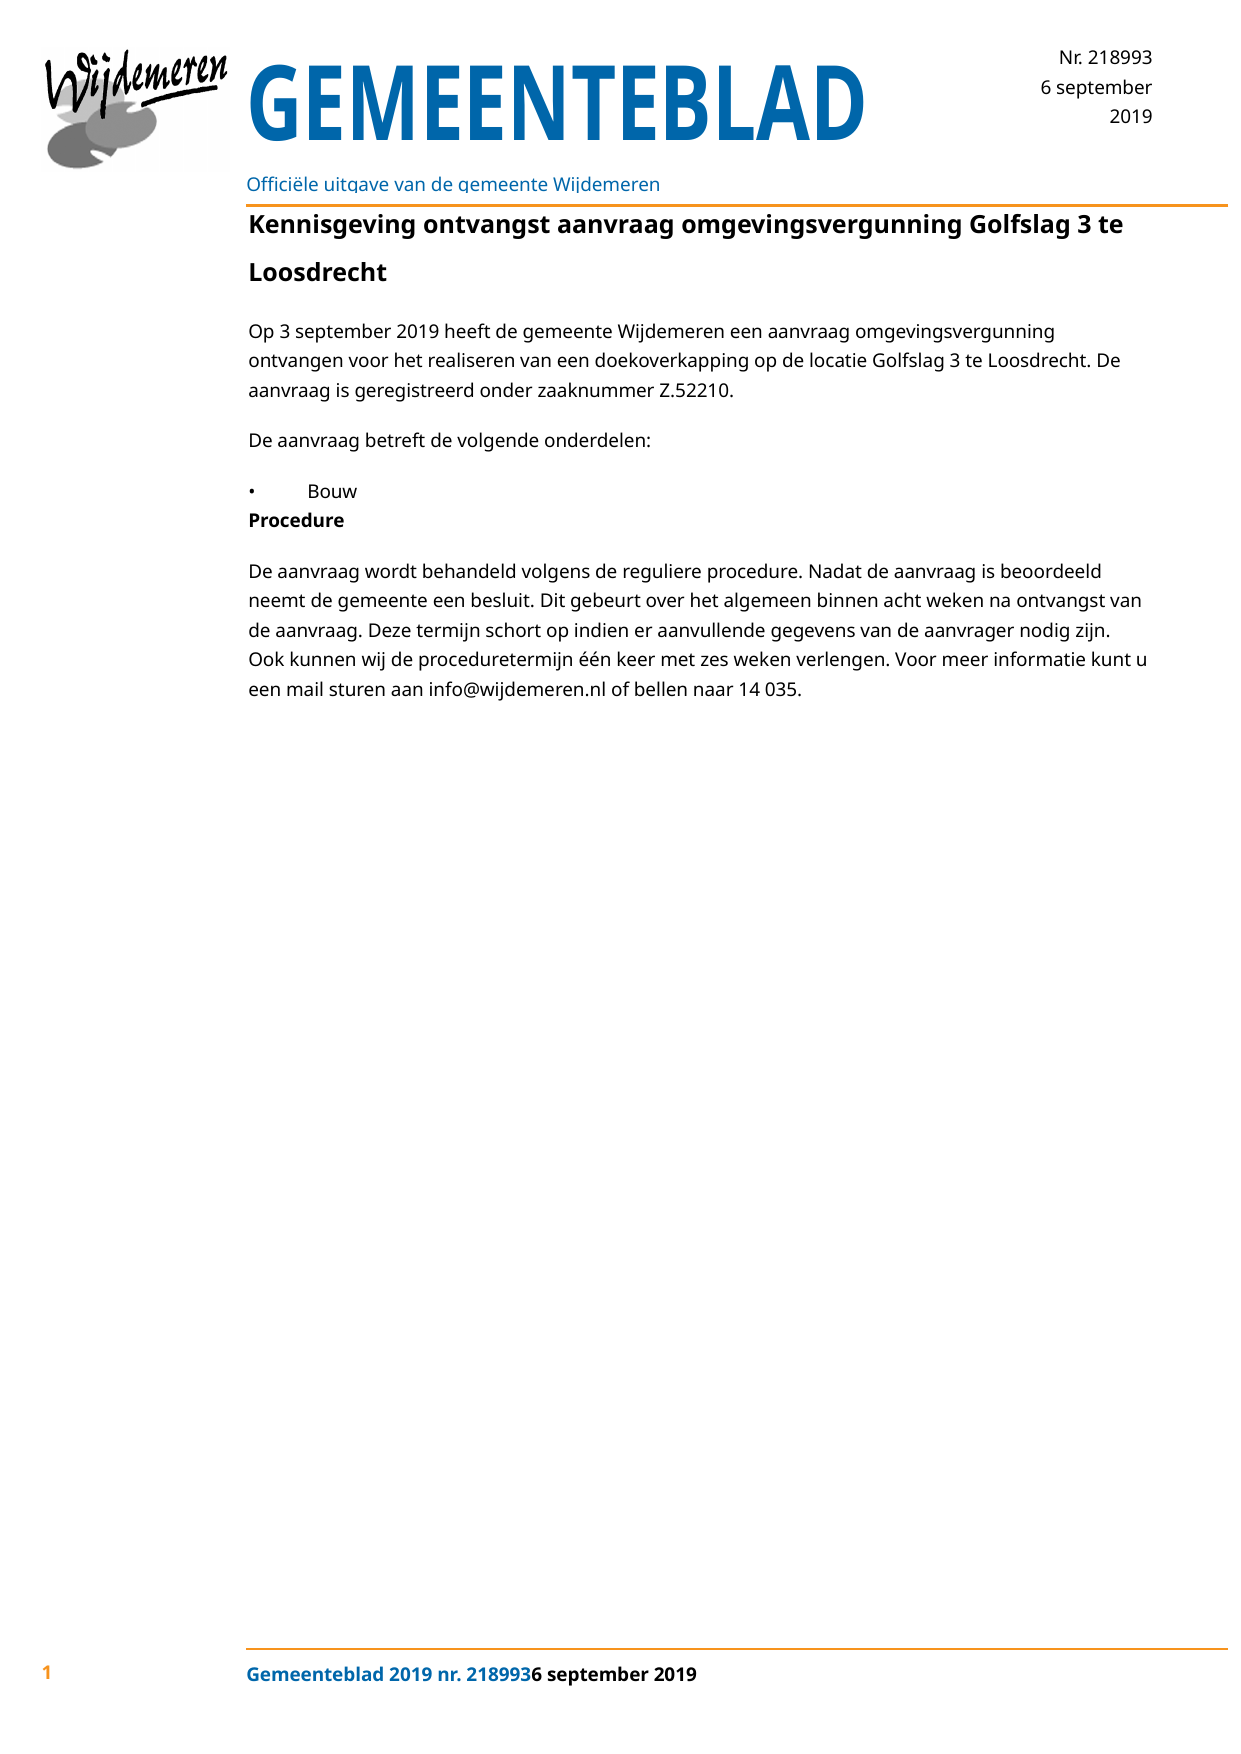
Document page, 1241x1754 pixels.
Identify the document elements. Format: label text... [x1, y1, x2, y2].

text De aanvraag betreft de volgende onderdelen: [248, 427, 1152, 453]
text Kennisgeving ontvangst aanvraag omgevingsvergunning Golfslag 3 te Loosdrecht [248, 207, 1152, 288]
text De aanvraag wordt behandeld volgens de reguliere procedure. Nadat de aanvraag is beoordeeld neemt de gemeente een besluit. Dit gebeurt over het algemeen binnen acht weken na ontvangst van de aanvraag. Deze termijn schort op indien er aanvullende gegevens van de aanvrager nodig zijn. Ook kunnen wij de proceduretermijn één keer met zes weken verlengen. Voor meer informatie kunt u een mail sturen aan info@wijdemeren.nl of bellen naar 14 035. [248, 558, 1152, 702]
picture [41, 47, 231, 172]
text Procedure [248, 507, 1152, 533]
list Bouw [248, 478, 1152, 504]
text Op 3 september 2019 heeft de gemeente Wijdemeren een aanvraag omgevingsvergunning ontvangen voor het realiseren van een doekoverkapping op de locatie Golfslag 3 te Loosdrecht. De aanvraag is geregistreerd onder zaaknummer Z.52210. [248, 318, 1152, 403]
